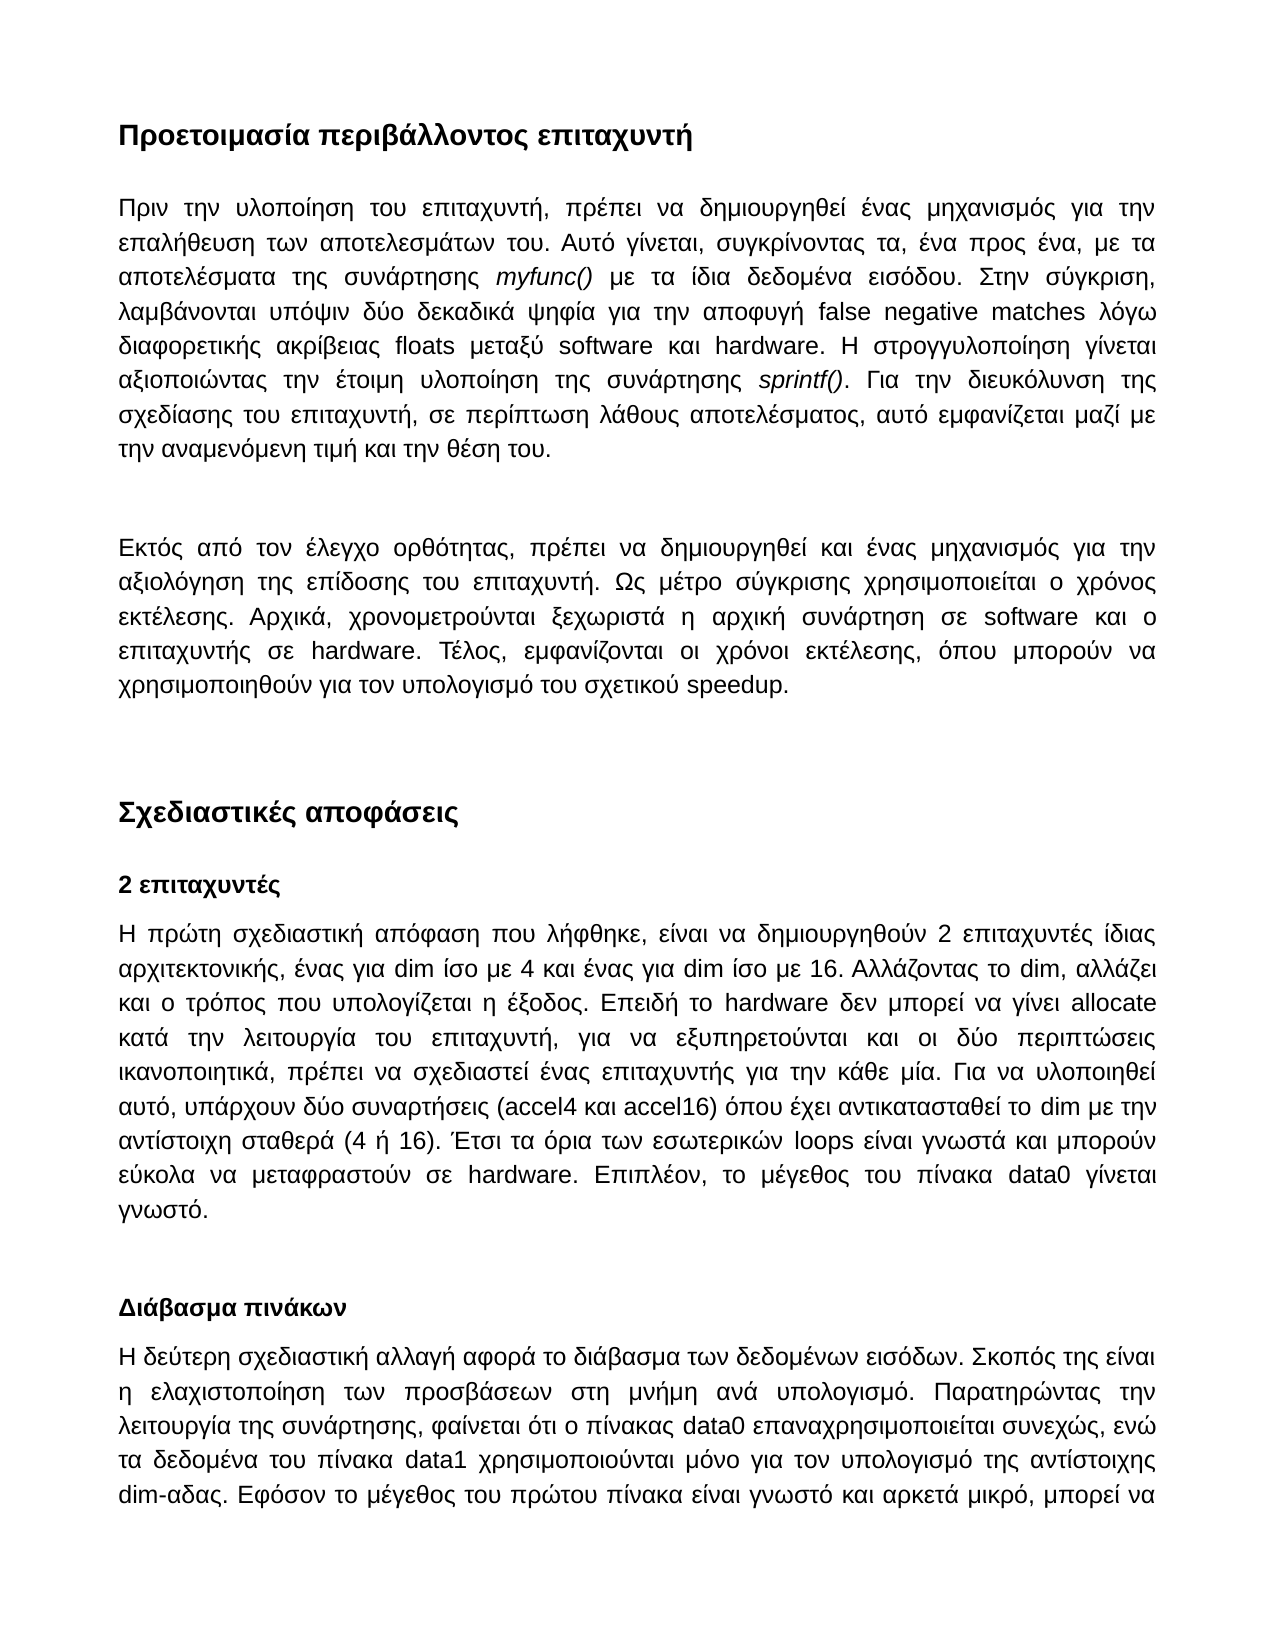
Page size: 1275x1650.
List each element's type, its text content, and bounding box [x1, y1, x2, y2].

text Η πρώτη σχεδιαστική απόφαση που λήφθηκε, είναι να δημιουργηθούν 2 επιταχυντές ίδιας αρχιτεκτονικής, ένας για dim ίσο με 4 και ένας για dim ίσο με 16. Αλλάζοντας το dim, αλλάζει και ο τρόπος που υπολογίζεται η έξοδος. Επειδή το hardware δεν μπορεί να γίνει allocate κατά την λειτουργία του επιταχυντή, για να εξυπηρετούνται και οι δύο περιπτώσεις ικανοποιητικά, πρέπει να σχεδιαστεί ένας επιταχυντής για την κάθε μία. Για να υλοποιηθεί αυτό, υπάρχουν δύο συναρτήσεις (accel4 και accel16) όπου έχει αντικατασταθεί το dim με την αντίστοιχη σταθερά (4 ή 16). Έτσι τα όρια των εσωτερικών loops είναι γνωστά και μπορούν εύκολα να μεταφραστούν σε hardware. Επιπλέον, το μέγεθος του πίνακα data0 γίνεται γνωστό. [118, 919, 1157, 1224]
subtitle Προετοιμασία περιβάλλοντος επιταχυντή [118, 118, 1157, 152]
text Εκτός από τον έλεγχο ορθότητας, πρέπει να δημιουργηθεί και ένας μηχανισμός για την αξιολόγηση της επίδοσης του επιταχυντή. Ως μέτρο σύγκρισης χρησιμοποιείται ο χρόνος εκτέλεσης. Αρχικά, χρονομετρούνται ξεχωριστά η αρχική συνάρτηση σε software και ο επιταχυντής σε hardware. Τέλος, εμφανίζονται οι χρόνοι εκτέλεσης, όπου μπορούν να χρησιμοποιηθούν για τον υπολογισμό του σχετικού speedup. [118, 533, 1157, 699]
text 2 επιταχυντές [118, 870, 1157, 899]
subtitle Σχεδιαστικές αποφάσεις [118, 795, 1157, 829]
text Πριν την υλοποίηση του επιταχυντή, πρέπει να δημιουργηθεί ένας μηχανισμός για την επαλήθευση των αποτελεσμάτων του. Αυτό γίνεται, συγκρίνοντας τα, ένα προς ένα, με τα αποτελέσματα της συνάρτησης myfunc() με τα ίδια δεδομένα εισόδου. Στην σύγκριση, λαμβάνονται υπόψιν δύο δεκαδικά ψηφία για την αποφυγή false negative matches λόγω διαφορετικής ακρίβειας floats μεταξύ software και hardware. Η στρογγυλοποίηση γίνεται αξιοποιώντας την έτοιμη υλοποίηση της συνάρτησης sprintf(). Για την διευκόλυνση της σχεδίασης του επιταχυντή, σε περίπτωση λάθους αποτελέσματος, αυτό εμφανίζεται μαζί με την αναμενόμενη τιμή και την θέση του. [118, 193, 1157, 463]
text Διάβασμα πινάκων [118, 1293, 1157, 1322]
text Η δεύτερη σχεδιαστική αλλαγή αφορά το διάβασμα των δεδομένων εισόδων. Σκοπός της είναι η ελαχιστοποίηση των προσβάσεων στη μνήμη ανά υπολογισμό. Παρατηρώντας την λειτουργία της συνάρτησης, φαίνεται ότι ο πίνακας data0 επαναχρησιμοποιείται συνεχώς, ενώ τα δεδομένα του πίνακα data1 χρησιμοποιούνται μόνο για τον υπολογισμό της αντίστοιχης dim-αδας. Εφόσον το μέγεθος του πρώτου πίνακα είναι γνωστό και αρκετά μικρό, μπορεί να [118, 1342, 1157, 1509]
